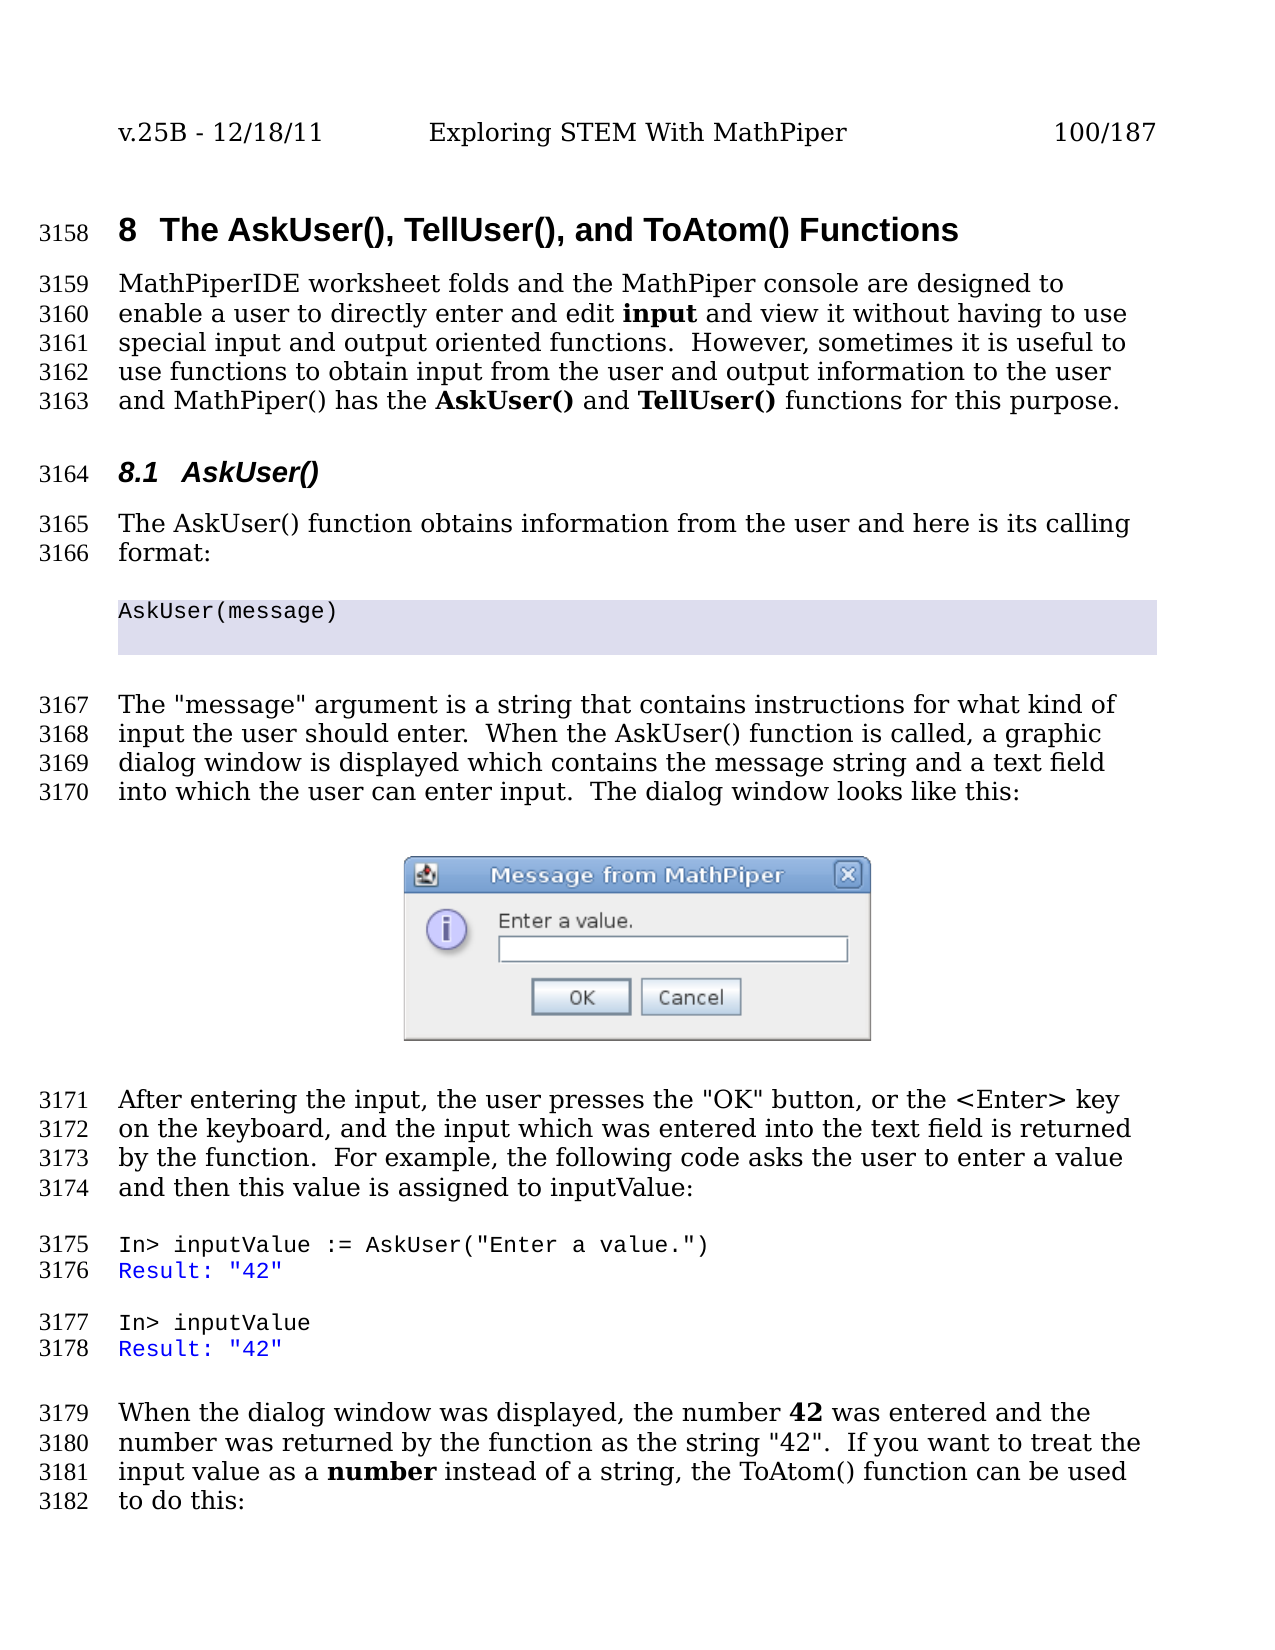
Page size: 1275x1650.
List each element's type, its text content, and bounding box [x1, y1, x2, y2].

picture [403, 856, 872, 1041]
text The "message" argument is a string that contains instructions for what kind of input the user should enter. When the AskUser() function is called, a graphic dialog window is displayed which contains the message string and a text field into which the user can enter input. The dialog window looks like this: [118, 690, 1157, 806]
text After entering the input, the user presses the "OK" button, or the <Enter> key on the keyboard, and the input which was entered into the text field is returned by the function. For example, the following code asks the user to enter a value and then this value is assigned to inputValue: [118, 1085, 1157, 1202]
text In> inputValue [118, 1312, 1157, 1338]
text Result: "42" [118, 1260, 1157, 1286]
subtitle AskUser() [118, 455, 1157, 488]
text When the dialog window was displayed, the number 42 was entered and the number was returned by the function as the string "42". If you want to treat the input value as a number instead of a string, the ToAtom() function can be used to do this: [118, 1398, 1157, 1516]
text Result: "42" [118, 1338, 1157, 1363]
table_header AskUser(message) [118, 600, 1157, 655]
text The AskUser() function obtains information from the user and here is its calling format: [118, 509, 1157, 567]
text MathPiperIDE worksheet folds and the MathPiper console are designed to enable a user to directly enter and edit input and view it without having to use special input and output oriented functions. However, sometimes it is useful to use functions to obtain input from the user and output information to the user and MathPiper() has the AskUser() and TellUser() functions for this purpose. [118, 269, 1157, 416]
text In> inputValue := AskUser("Enter a value.") [118, 1234, 1157, 1260]
subtitle The AskUser(), TellUser(), and ToAtom() Functions [118, 210, 1157, 248]
